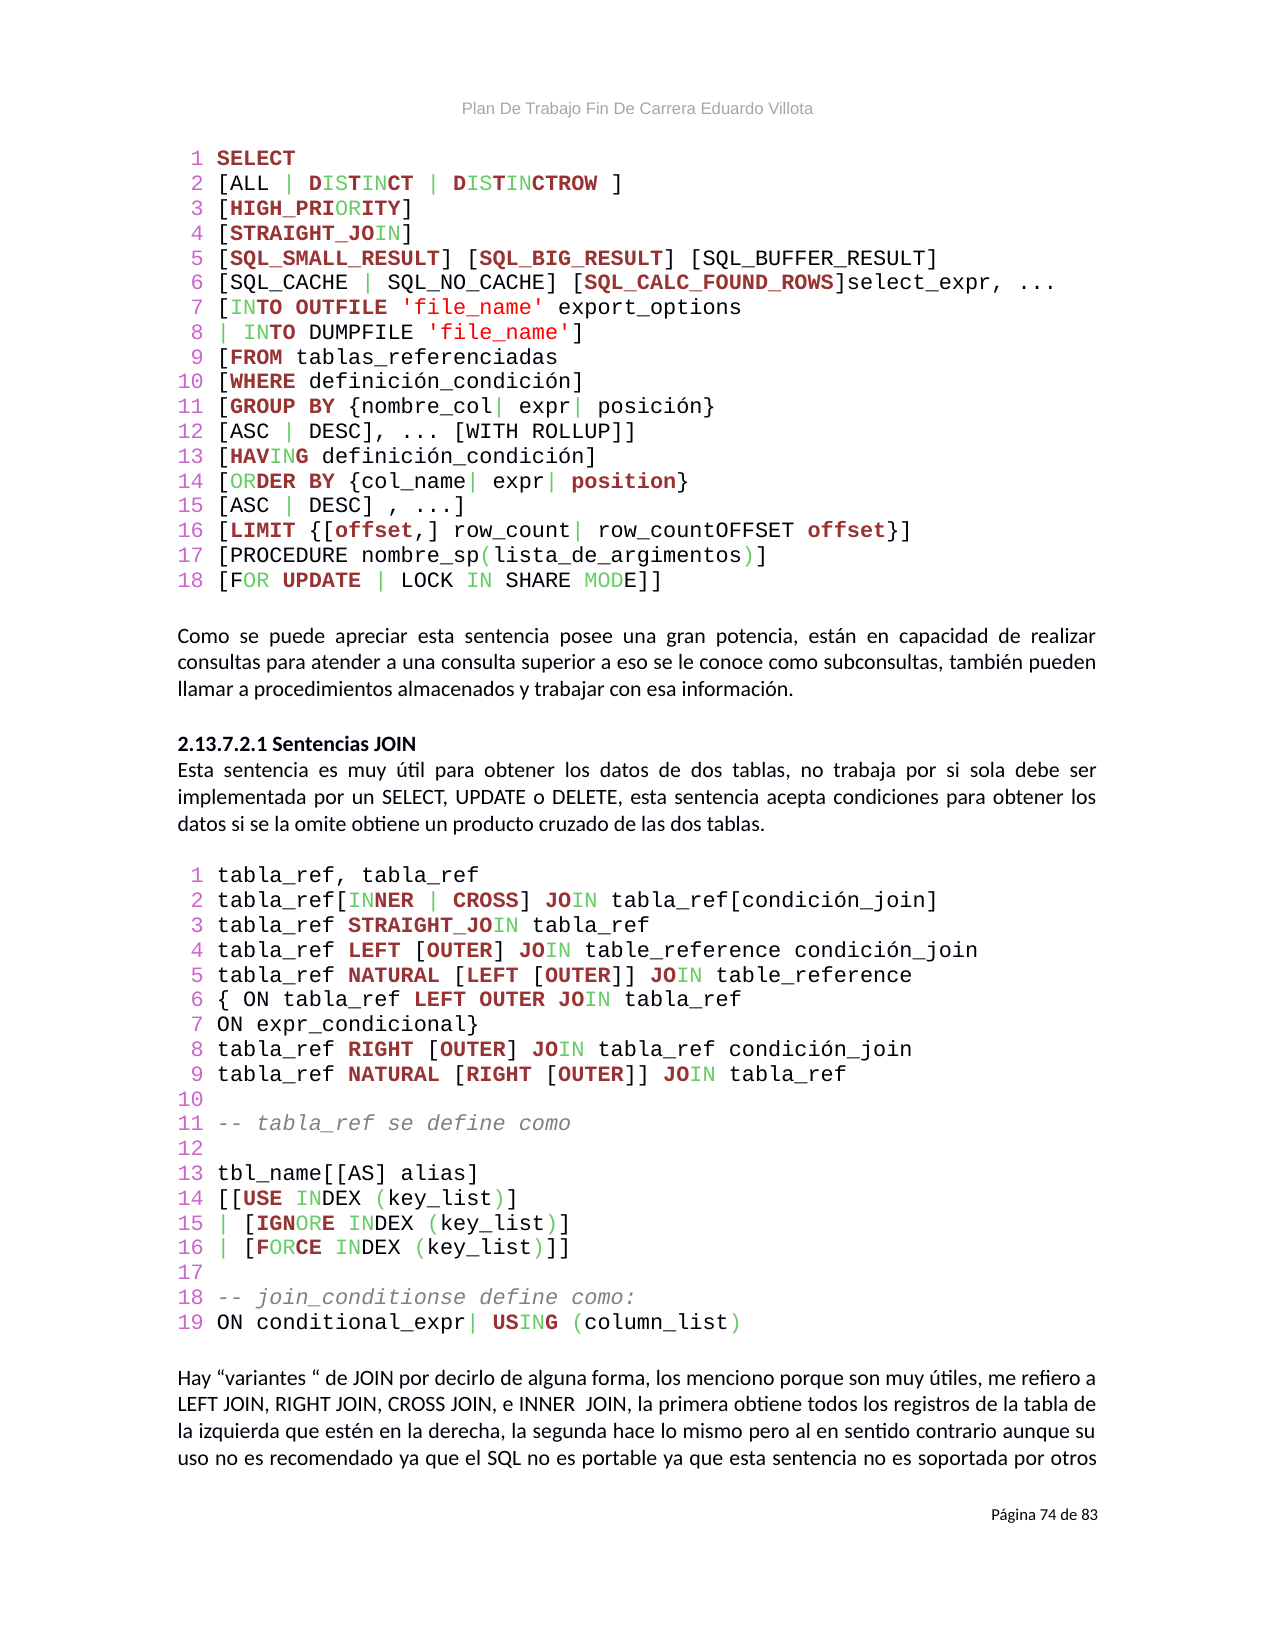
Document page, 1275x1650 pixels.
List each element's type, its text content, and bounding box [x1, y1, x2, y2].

text 13 [HAVING definición_condición] [177, 445, 1098, 470]
text 18 [FOR UPDATE | LOCK IN SHARE MODE]] [177, 569, 1098, 594]
text 8 tabla_ref RIGHT [OUTER] JOIN tabla_ref condición_join [177, 1038, 1098, 1063]
text 16 | [FORCE INDEX (key_list)]] [177, 1236, 1098, 1261]
text 19 ON conditional_expr| USING (column_list) [177, 1311, 1098, 1336]
text 11 -- tabla_ref se define como [177, 1112, 1098, 1137]
text 10 [177, 1088, 1098, 1112]
text 11 [GROUP BY {nombre_col| expr| posición} [177, 396, 1098, 420]
text 6 [SQL_CACHE | SQL_NO_CACHE] [SQL_CALC_FOUND_ROWS]select_expr, ... [177, 272, 1098, 296]
text Hay “variantes “ de JOIN por decirlo de alguna forma, los menciono porque son muy útiles, me refiero a LEFT JOIN, RIGHT JOIN, CROSS JOIN, e INNER JOIN, la primera obtiene todos los registros de la tabla de la izquierda que estén en la derecha, la segunda hace lo mismo pero al en sentido contrario aunque su uso no es recomendado ya que el SQL no es portable ya que esta sentencia no es soportada por otros [177, 1364, 1098, 1470]
text 9 [FROM tablas_referenciadas [177, 346, 1098, 371]
text 6 { ON tabla_ref LEFT OUTER JOIN tabla_ref [177, 988, 1098, 1013]
text 1 SELECT [177, 148, 1098, 172]
text 4 [STRAIGHT_JOIN] [177, 222, 1098, 247]
text 14 [ORDER BY {col_name| expr| position} [177, 470, 1098, 495]
text 17 [177, 1261, 1098, 1286]
text 15 [ASC | DESC] , ...] [177, 495, 1098, 519]
text Como se puede apreciar esta sentencia posee una gran potencia, están en capacidad de realizar consultas para atender a una consulta superior a eso se le conoce como subconsultas, también pueden llamar a procedimientos almacenados y trabajar con esa información. [177, 622, 1098, 702]
text 12 [ASC | DESC], ... [WITH ROLLUP]] [177, 420, 1098, 445]
text 5 [SQL_SMALL_RESULT] [SQL_BIG_RESULT] [SQL_BUFFER_RESULT] [177, 247, 1098, 272]
text 3 tabla_ref STRAIGHT_JOIN tabla_ref [177, 914, 1098, 939]
text 12 [177, 1137, 1098, 1162]
text 2.13.7.2.1 Sentencias JOIN [177, 730, 1098, 757]
text 5 tabla_ref NATURAL [LEFT [OUTER]] JOIN table_reference [177, 964, 1098, 988]
text 16 [LIMIT {[offset,] row_count| row_countOFFSET offset}] [177, 519, 1098, 544]
text 7 [INTO OUTFILE 'file_name' export_options [177, 296, 1098, 321]
text 15 | [IGNORE INDEX (key_list)] [177, 1212, 1098, 1236]
text 13 tbl_name[[AS] alias] [177, 1162, 1098, 1187]
text 18 -- join_conditionse define como: [177, 1286, 1098, 1311]
text 10 [WHERE definición_condición] [177, 371, 1098, 396]
text 14 [[USE INDEX (key_list)] [177, 1187, 1098, 1212]
text 2 tabla_ref[INNER | CROSS] JOIN tabla_ref[condición_join] [177, 889, 1098, 914]
text 9 tabla_ref NATURAL [RIGHT [OUTER]] JOIN tabla_ref [177, 1063, 1098, 1088]
text 3 [HIGH_PRIORITY] [177, 197, 1098, 222]
text 2 [ALL | DISTINCT | DISTINCTROW ] [177, 172, 1098, 197]
text 8 | INTO DUMPFILE 'file_name'] [177, 321, 1098, 346]
text 1 tabla_ref, tabla_ref [177, 864, 1098, 889]
text 7 ON expr_condicional} [177, 1013, 1098, 1038]
text Esta sentencia es muy útil para obtener los datos de dos tablas, no trabaja por si sola debe ser implementada por un SELECT, UPDATE o DELETE, esta sentencia acepta condiciones para obtener los datos si se la omite obtiene un producto cruzado de las dos tablas. [177, 757, 1098, 837]
text 17 [PROCEDURE nombre_sp(lista_de_argimentos)] [177, 544, 1098, 569]
text 4 tabla_ref LEFT [OUTER] JOIN table_reference condición_join [177, 939, 1098, 964]
